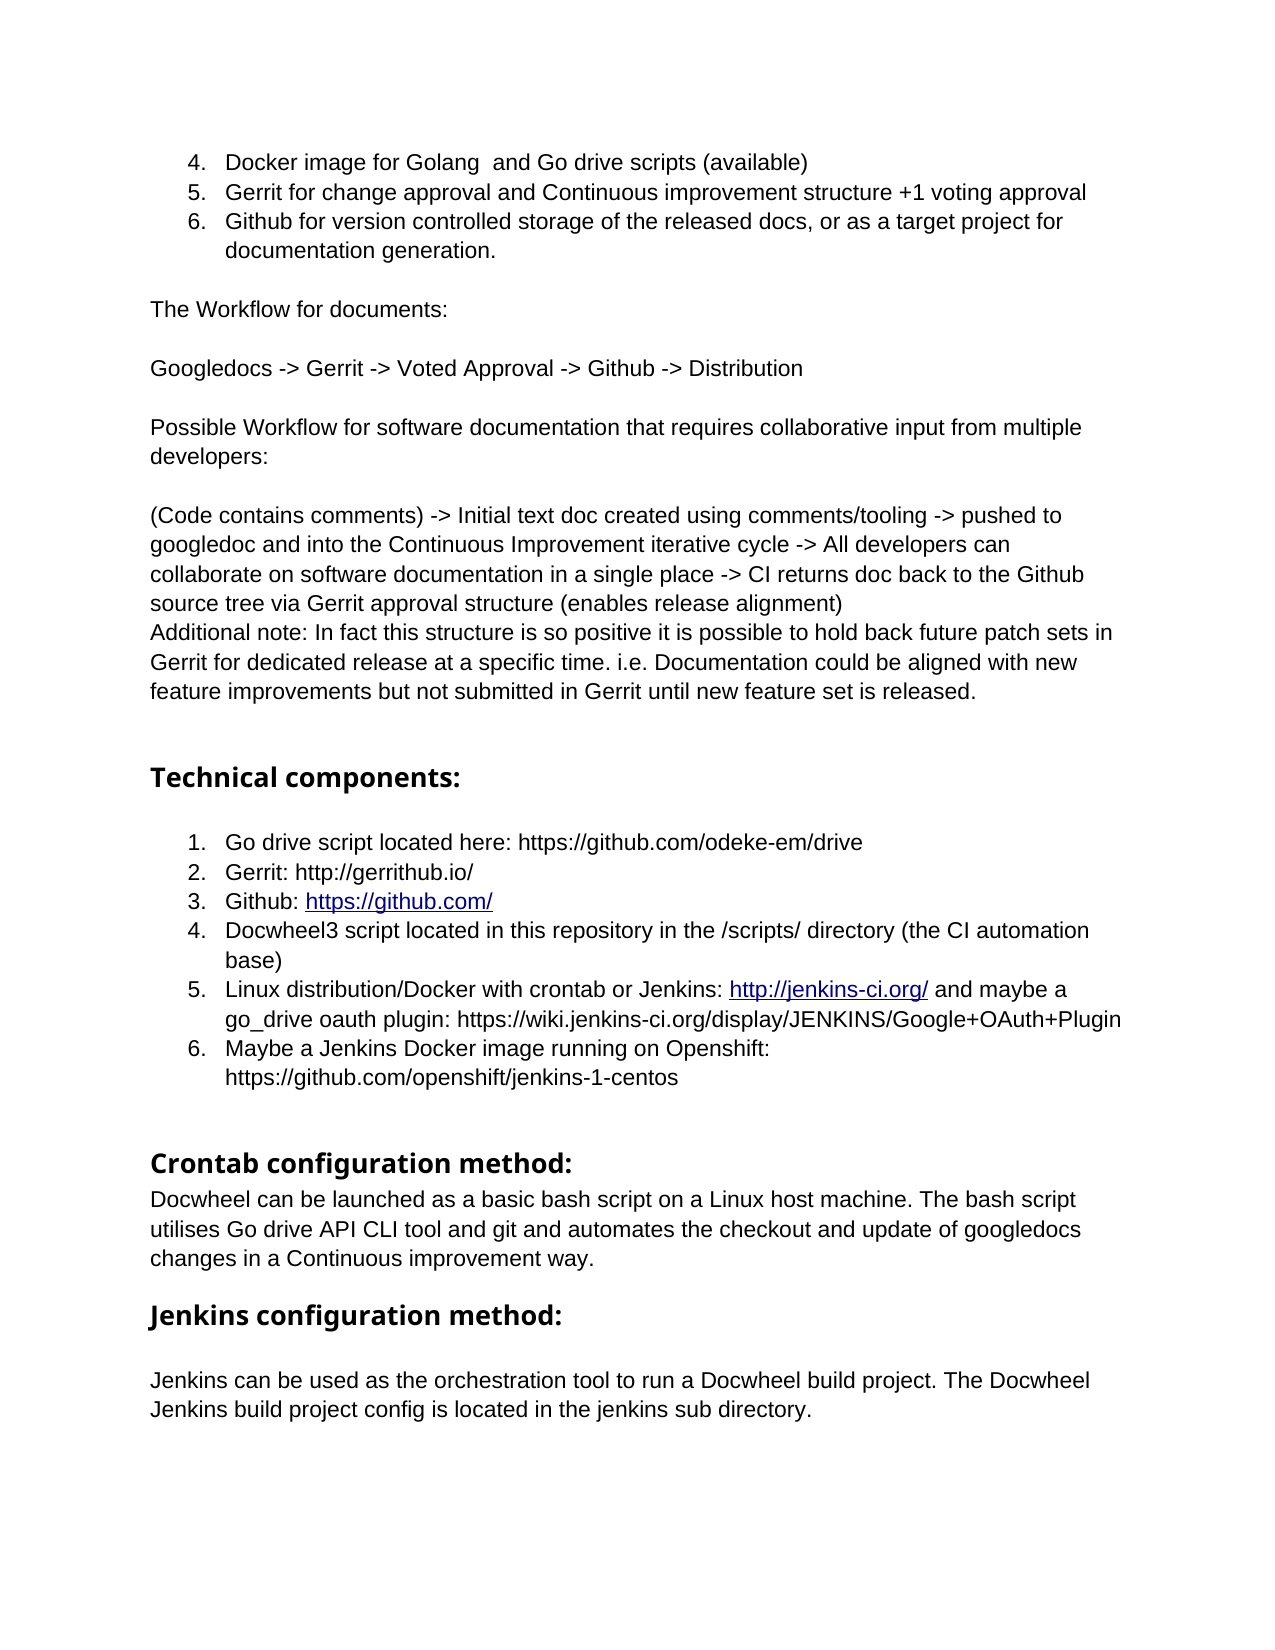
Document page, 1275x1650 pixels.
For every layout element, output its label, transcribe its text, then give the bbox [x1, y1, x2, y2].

subtitle Technical components: [150, 758, 1125, 795]
list Maybe a Jenkins Docker image running on Openshift: https://github.com/openshift/jenkins-1-centos [187, 1036, 1125, 1091]
text Additional note: In fact this structure is so positive it is possible to hold back future patch sets in Gerrit for dedicated release at a specific time. i.e. Documentation could be aligned with new feature improvements but not submitted in Gerrit until new feature set is released. [150, 620, 1125, 704]
text Googledocs -> Gerrit -> Voted Approval -> Github -> Distribution [150, 356, 1125, 381]
text Jenkins can be used as the orchestration tool to run a Docwheel build project. The Docwheel Jenkins build project config is located in the jenkins sub directory. [150, 1368, 1125, 1423]
text Docwheel can be launched as a basic bash script on a Linux host machine. The bash script utilises Go drive API CLI tool and git and automates the checkout and update of googledocs changes in a Continuous improvement way. [150, 1187, 1125, 1271]
list Github: https://github.com/ [187, 889, 1125, 914]
list Gerrit: http://gerrithub.io/ [187, 859, 1125, 885]
list Linux distribution/Docker with crontab or Jenkins: http://jenkins-ci.org/ and maybe a go_drive oauth plugin: https://wiki.jenkins-ci.org/display/JENKINS/Google+OAuth+Plugin [187, 977, 1125, 1032]
text Possible Workflow for software documentation that requires collaborative input from multiple developers: [150, 414, 1125, 469]
list Docker image for Golang and Go drive scripts (available) [187, 150, 1125, 176]
subtitle Crontab configuration method: [150, 1145, 1125, 1182]
text (Code contains comments) -> Initial text doc created using comments/tooling -> pushed to googledoc and into the Continuous Improvement iterative cycle -> All developers can collaborate on software documentation in a single place -> CI returns doc back to the Github source tree via Gerrit approval structure (enables release alignment) [150, 502, 1125, 616]
list Docwheel3 script located in this repository in the /scripts/ directory (the CI automation base) [187, 918, 1125, 973]
text The Workflow for documents: [150, 297, 1125, 322]
list Go drive script located here: https://github.com/odeke-em/drive [187, 830, 1125, 856]
list Github for version controlled storage of the released docs, or as a target project for documentation generation. [187, 209, 1125, 264]
list Gerrit for change approval and Continuous improvement structure +1 voting approval [187, 179, 1125, 205]
subtitle Jenkins configuration method: [150, 1296, 1125, 1333]
